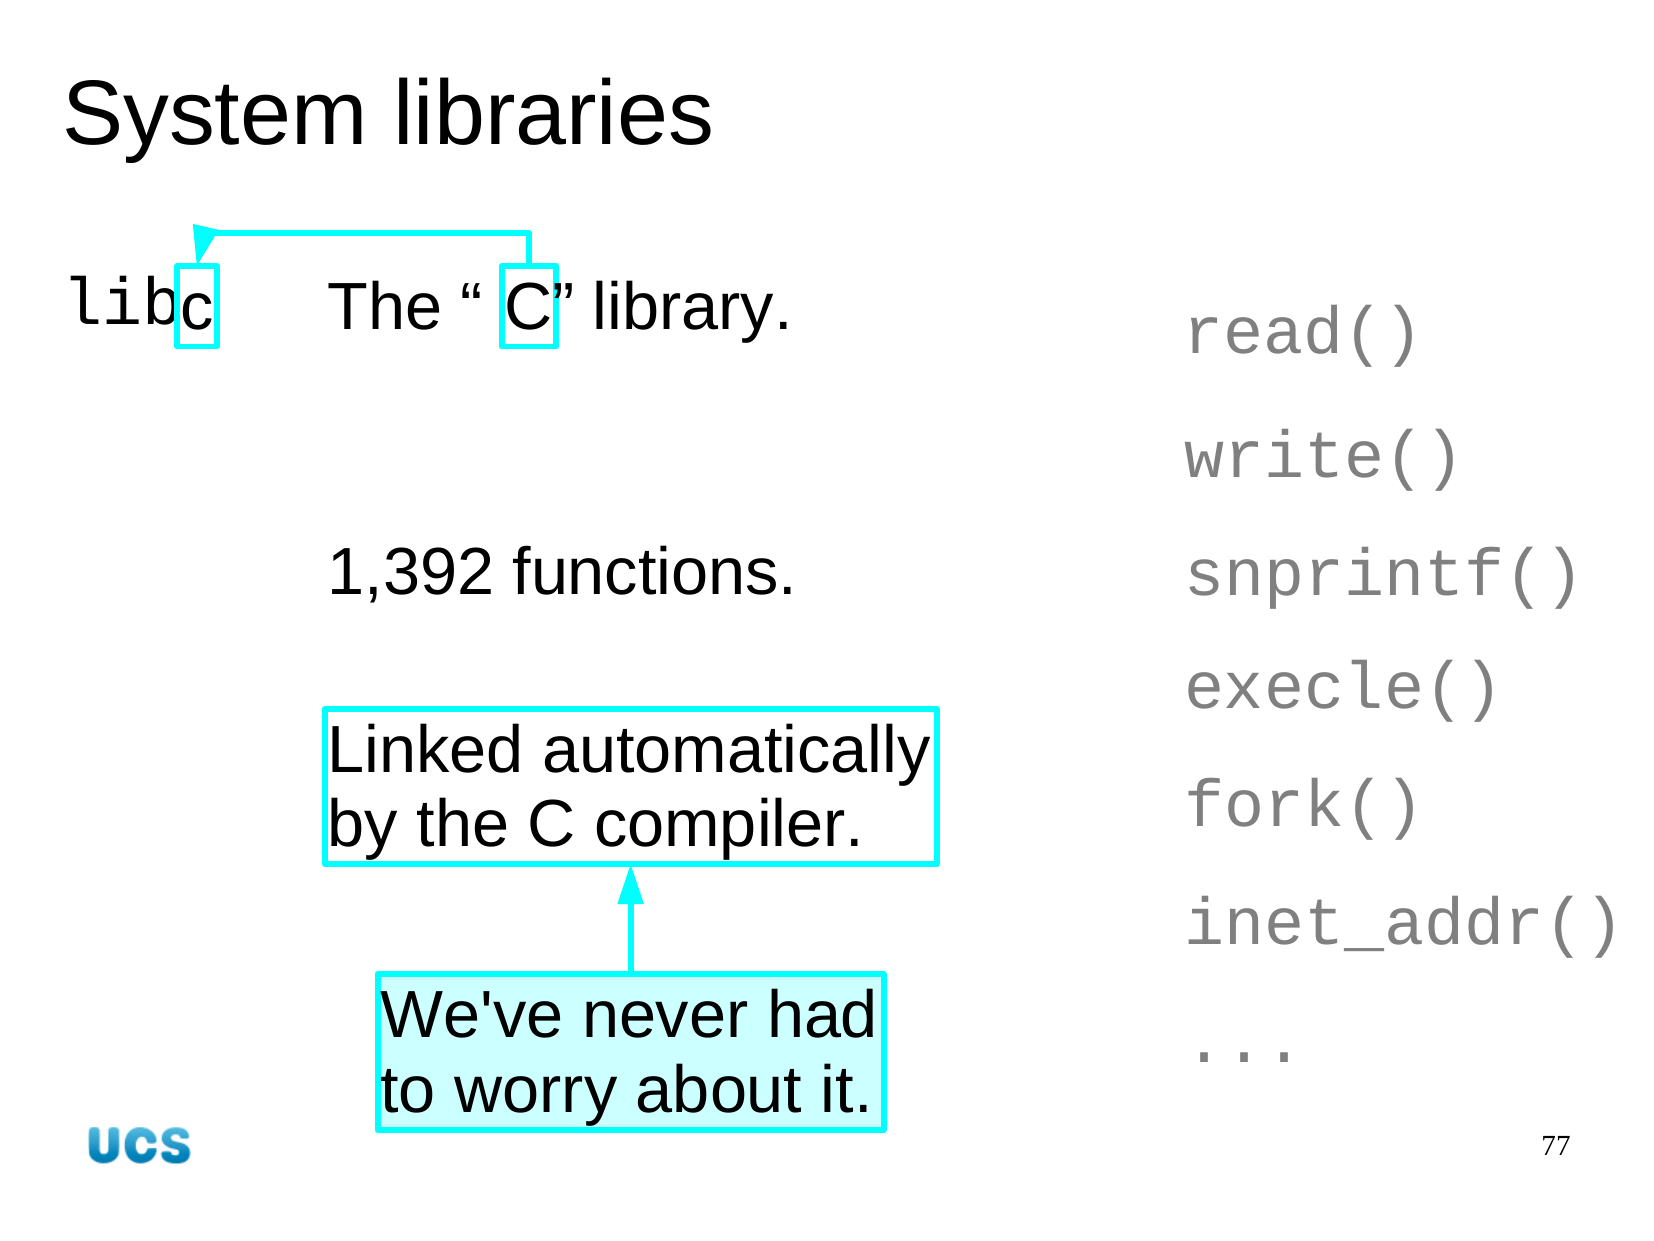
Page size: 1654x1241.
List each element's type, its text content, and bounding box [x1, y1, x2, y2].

text_box C [502, 265, 549, 347]
text_box read() [1181, 295, 1428, 377]
text_box Linked automatically by the C compiler. [324, 708, 937, 865]
text_box lib [59, 265, 174, 348]
text_box The “ [324, 265, 487, 347]
picture [88, 1126, 191, 1165]
text_box write() [1181, 419, 1468, 501]
text_box We've never had to worry about it. [377, 974, 884, 1130]
text_box System libraries [59, 59, 719, 168]
text_box fork() [1181, 767, 1428, 850]
text_box inet_addr() [1181, 885, 1628, 968]
text_box ” library. [549, 265, 797, 347]
text_box ... [1181, 1003, 1308, 1086]
text_box snprintf() [1181, 537, 1588, 619]
text_box execle() [1181, 649, 1508, 732]
text_box c [177, 265, 217, 347]
text_box 1,392 functions. [324, 531, 804, 613]
